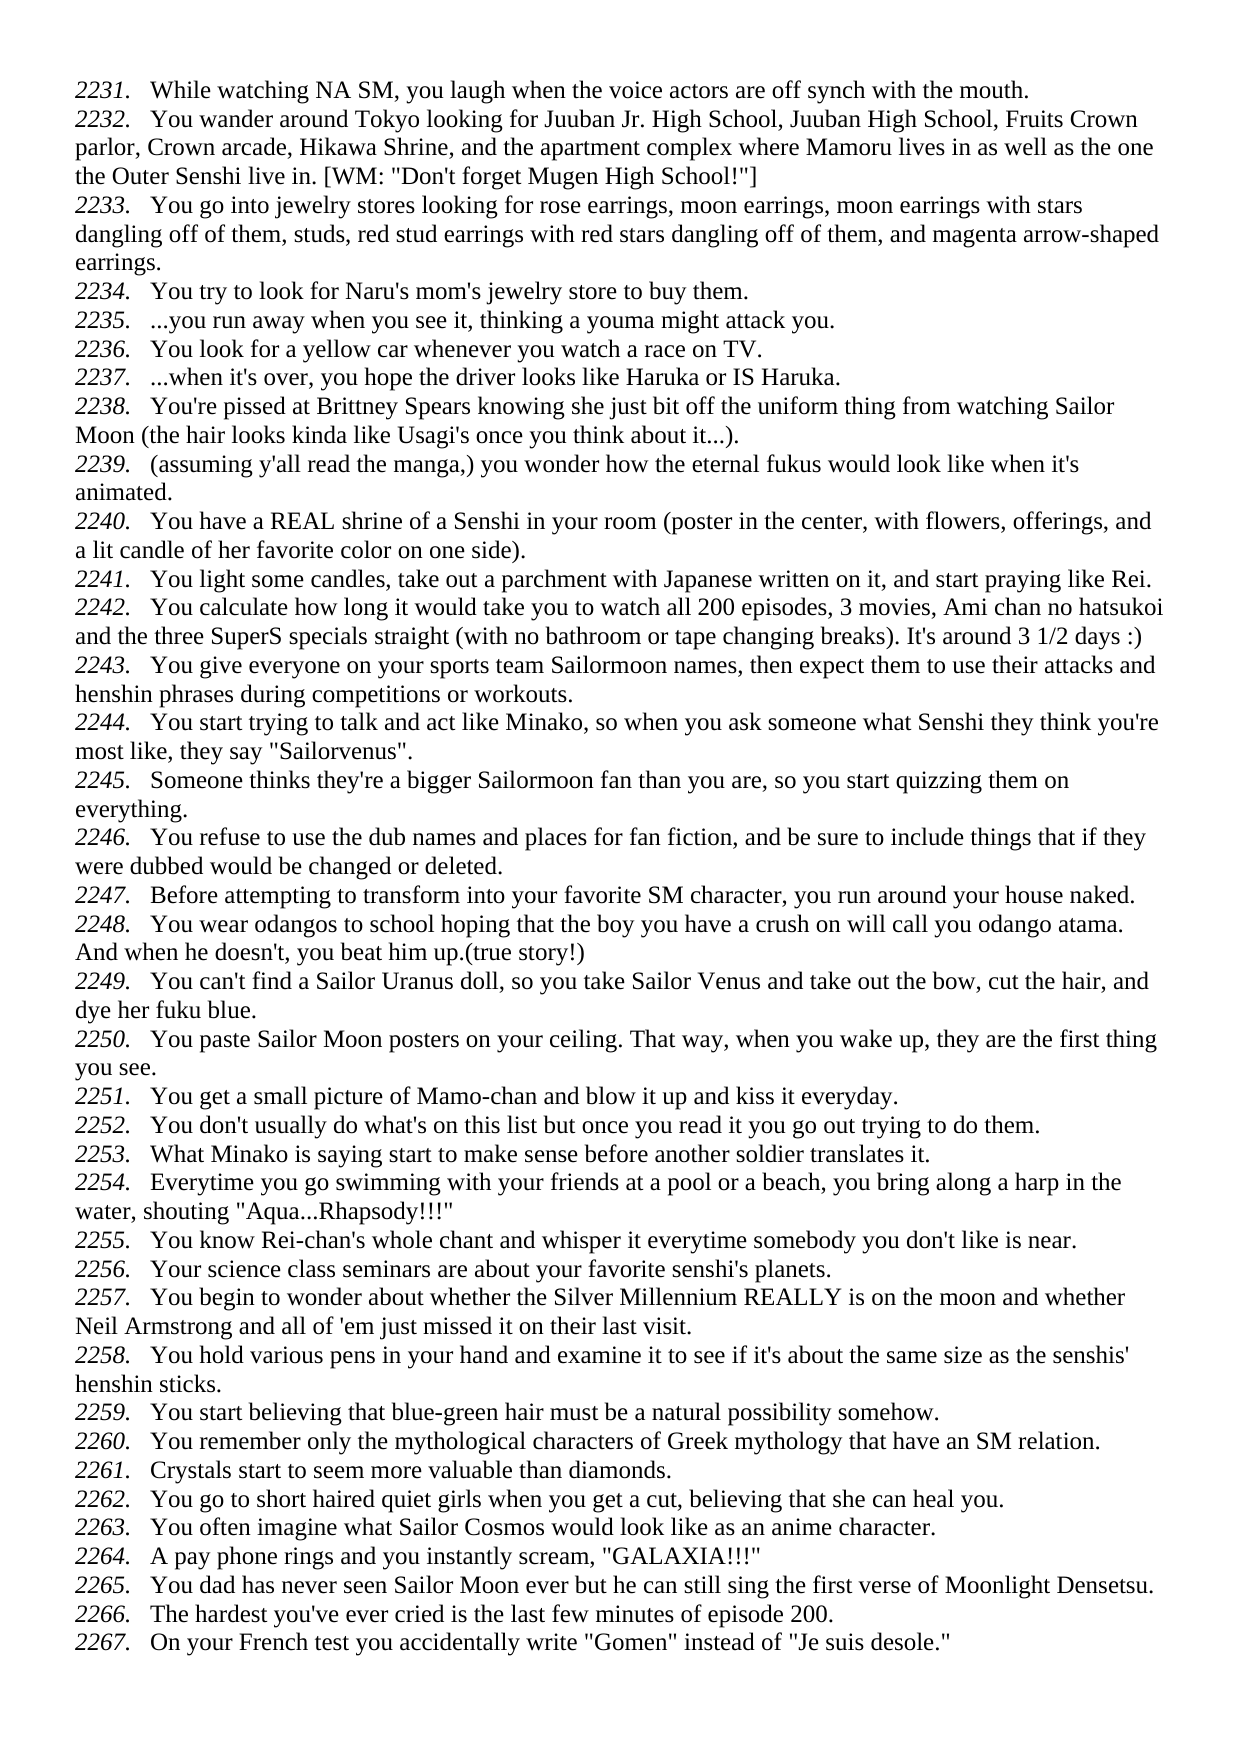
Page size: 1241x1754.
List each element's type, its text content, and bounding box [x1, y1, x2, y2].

list On your French test you accidentally write "Gomen" instead of "Je suis desole." [75, 1627, 1165, 1656]
list ...when it's over, you hope the driver looks like Haruka or IS Haruka. [75, 362, 1165, 391]
list You have a REAL shrine of a Senshi in your room (poster in the center, with flowers, offerings, and a lit candle of her favorite color on one side). [75, 506, 1165, 564]
list You can't find a Sailor Uranus doll, so you take Sailor Venus and take out the bow, cut the hair, and dye her fuku blue. [75, 966, 1165, 1024]
list You hold various pens in your hand and examine it to see if it's about the same size as the senshis' henshin sticks. [75, 1340, 1165, 1397]
list You start believing that blue-green hair must be a natural possibility somehow. [75, 1397, 1165, 1426]
list Someone thinks they're a bigger Sailormoon fan than you are, so you start quizzing them on everything. [75, 765, 1165, 822]
list You light some candles, take out a parchment with Japanese written on it, and start praying like Rei. [75, 564, 1165, 592]
list You don't usually do what's on this list but once you read it you go out trying to do them. [75, 1110, 1165, 1139]
list Before attempting to transform into your favorite SM character, you run around your house naked. [75, 880, 1165, 909]
list Everytime you go swimming with your friends at a pool or a beach, you bring along a harp in the water, shouting "Aqua...Rhapsody!!!" [75, 1167, 1165, 1225]
list ...you run away when you see it, thinking a youma might attack you. [75, 305, 1165, 334]
list What Minako is saying start to make sense before another soldier translates it. [75, 1139, 1165, 1167]
list A pay phone rings and you instantly scream, "GALAXIA!!!" [75, 1541, 1165, 1570]
list You refuse to use the dub names and places for fan fiction, and be sure to include things that if they were dubbed would be changed or deleted. [75, 822, 1165, 880]
list You try to look for Naru's mom's jewelry store to buy them. [75, 276, 1165, 305]
list You go to short haired quiet girls when you get a cut, believing that she can heal you. [75, 1484, 1165, 1512]
list You look for a yellow car whenever you watch a race on TV. [75, 334, 1165, 362]
list You know Rei-chan's whole chant and whisper it everytime somebody you don't like is near. [75, 1225, 1165, 1254]
list You dad has never seen Sailor Moon ever but he can still sing the first verse of Moonlight Densetsu. [75, 1570, 1165, 1599]
list You start trying to talk and act like Minako, so when you ask someone what Senshi they think you're most like, they say "Sailorvenus". [75, 707, 1165, 765]
list You wander around Tokyo looking for Juuban Jr. High School, Juuban High School, Fruits Crown parlor, Crown arcade, Hikawa Shrine, and the apartment complex where Mamoru lives in as well as the one the Outer Senshi live in. [WM: "Don't forget Mugen High School!"] [75, 104, 1165, 190]
list The hardest you've ever cried is the last few minutes of episode 200. [75, 1599, 1165, 1627]
list Your science class seminars are about your favorite senshi's planets. [75, 1254, 1165, 1282]
list You go into jewelry stores looking for rose earrings, moon earrings, moon earrings with stars dangling off of them, studs, red stud earrings with red stars dangling off of them, and magenta arrow-shaped earrings. [75, 190, 1165, 276]
list You often imagine what Sailor Cosmos would look like as an anime character. [75, 1512, 1165, 1541]
list (assuming y'all read the manga,) you wonder how the eternal fukus would look like when it's animated. [75, 449, 1165, 506]
list You wear odangos to school hoping that the boy you have a crush on will call you odango atama. And when he doesn't, you beat him up.(true story!) [75, 909, 1165, 966]
list You remember only the mythological characters of Greek mythology that have an SM relation. [75, 1426, 1165, 1455]
list You begin to wonder about whether the Silver Millennium REALLY is on the moon and whether Neil Armstrong and all of 'em just missed it on their last visit. [75, 1282, 1165, 1340]
list You get a small picture of Mamo-chan and blow it up and kiss it everyday. [75, 1081, 1165, 1110]
list You paste Sailor Moon posters on your ceiling. That way, when you wake up, they are the first thing you see. [75, 1024, 1165, 1081]
list While watching NA SM, you laugh when the voice actors are off synch with the mouth. [75, 75, 1165, 104]
list You calculate how long it would take you to watch all 200 episodes, 3 movies, Ami chan no hatsukoi and the three SuperS specials straight (with no bathroom or tape changing breaks). It's around 3 1/2 days :) [75, 592, 1165, 650]
list You're pissed at Brittney Spears knowing she just bit off the uniform thing from watching Sailor Moon (the hair looks kinda like Usagi's once you think about it...). [75, 391, 1165, 449]
list You give everyone on your sports team Sailormoon names, then expect them to use their attacks and henshin phrases during competitions or workouts. [75, 650, 1165, 707]
list Crystals start to seem more valuable than diamonds. [75, 1455, 1165, 1484]
